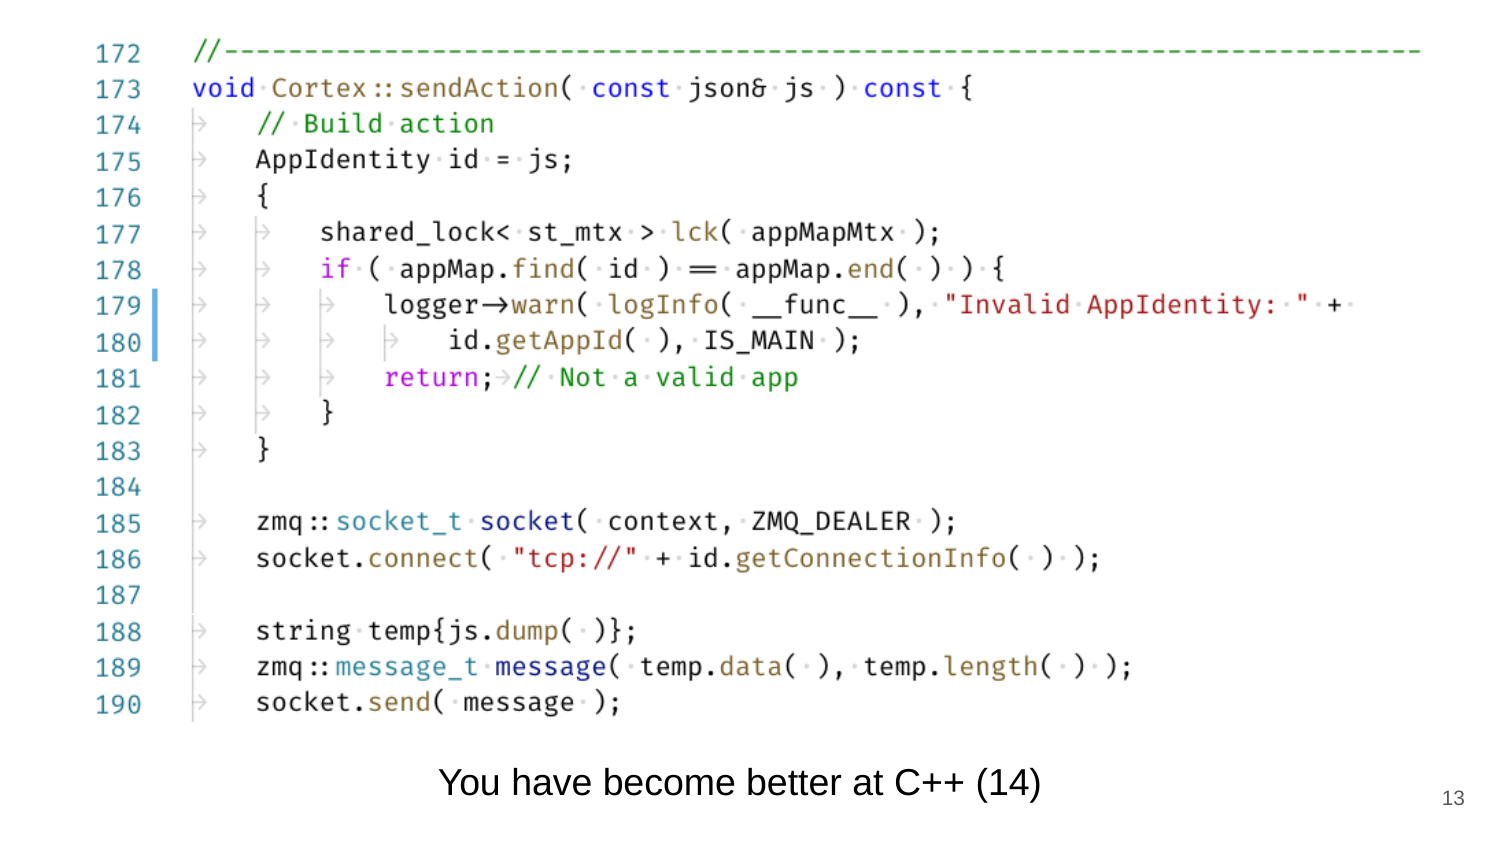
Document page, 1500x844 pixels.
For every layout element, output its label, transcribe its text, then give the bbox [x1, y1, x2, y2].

text_box You have become better at C++ (14) [158, 743, 1322, 830]
picture [70, 34, 1430, 722]
slide_number [1389, 764, 1480, 830]
